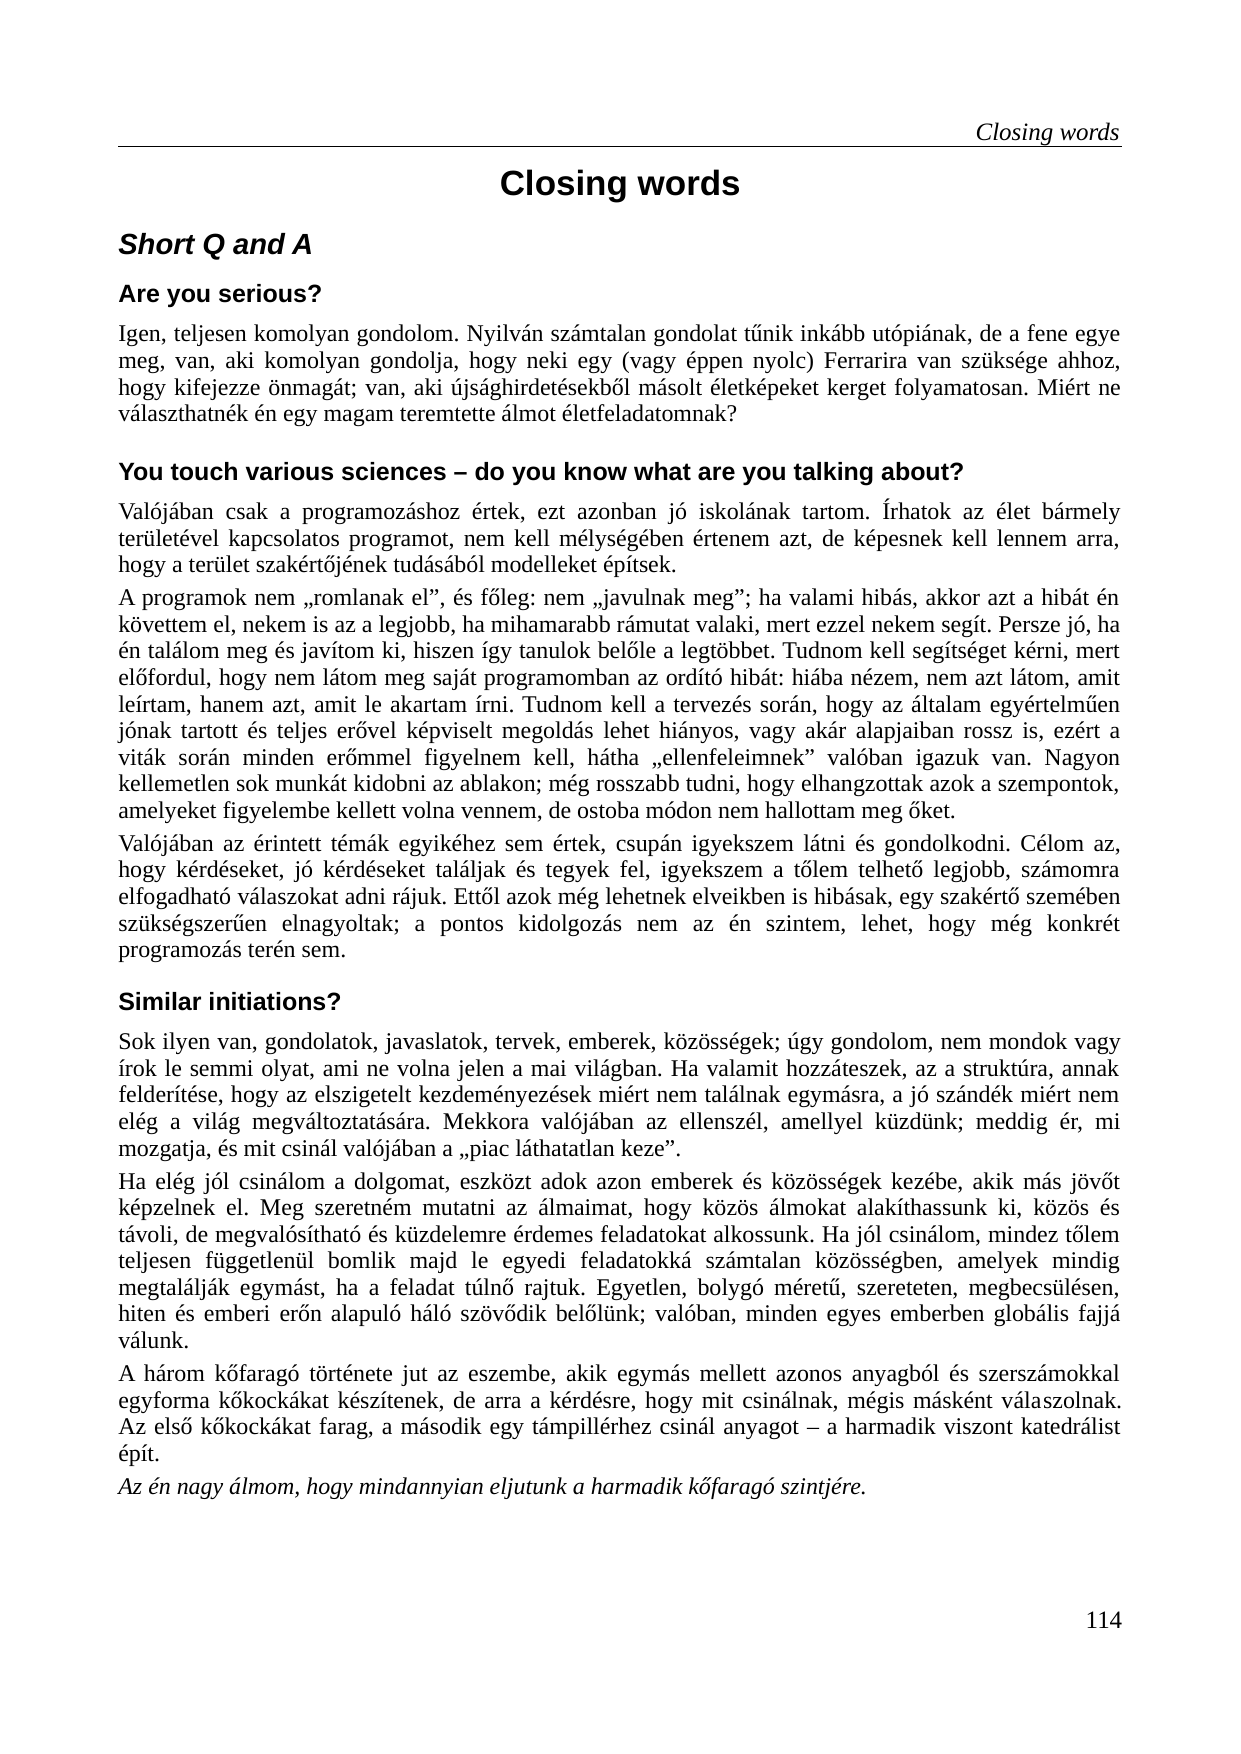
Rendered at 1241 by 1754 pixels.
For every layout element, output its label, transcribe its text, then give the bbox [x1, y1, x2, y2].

text A programok nem „romlanak el”, és főleg: nem „javulnak meg”; ha valami hibás, akkor azt a hibát én követtem el, nekem is az a legjobb, ha mihamarabb rámutat valaki, mert ezzel nekem segít. Persze jó, ha én találom meg és javítom ki, hiszen így tanulok belőle a legtöbbet. Tudnom kell segítséget kérni, mert előfordul, hogy nem látom meg saját programomban az ordító hibát: hiába nézem, nem azt látom, amit leírtam, hanem azt, amit le akartam írni. Tudnom kell a tervezés során, hogy az általam egyértelműen jónak tartott és teljes erővel képviselt megoldás lehet hiányos, vagy akár alapjaiban rossz is, ezért a viták során minden erőmmel figyelnem kell, hátha „ellenfeleimnek” valóban igazuk van. Nagyon kellemetlen sok munkát kidobni az ablakon; még rosszabb tudni, hogy elhangzottak azok a szempontok, amelyeket figyelembe kellett volna vennem, de ostoba módon nem hallottam meg őket. [118, 584, 1122, 824]
text Sok ilyen van, gondolatok, javaslatok, tervek, emberek, közösségek; úgy gondolom, nem mondok vagy írok le semmi olyat, ami ne volna jelen a mai világban. Ha valamit hozzáteszek, az a struktúra, annak felderítése, hogy az elszigetelt kezdeményezések miért nem találnak egymásra, a jó szándék miért nem elég a világ megváltoztatására. Mekkora valójában az ellenszél, amellyel küzdünk; meddig ér, mi mozgatja, és mit csinál valójában a „piac láthatatlan keze”. [118, 1028, 1122, 1161]
text Az én nagy álmom, hogy mindannyian eljutunk a harmadik kőfaragó szintjére. [118, 1473, 1122, 1499]
text Igen, teljesen komolyan gondolom. Nyilván számtalan gondolat tűnik inkább utópiának, de a fene egye meg, van, aki komolyan gondolja, hogy neki egy (vagy éppen nyolc) Ferrarira van szüksége ahhoz, hogy kifejezze önmagát; van, aki újsághirdetésekből másolt életképeket kerget folyamatosan. Miért ne választhatnék én egy magam teremtette álmot életfeladatomnak? [118, 321, 1122, 427]
subtitle You touch various sciences – do you know what are you talking about? [118, 458, 1122, 486]
text A három kőfaragó története jut az eszembe, akik egymás mellett azonos anyagból és szerszámokkal egyforma kőkockákat készítenek, de arra a kérdésre, hogy mit csinálnak, mégis másként vála­szolnak. Az első kőkockákat farag, a második egy támpillérhez csinál anyagot – a harmadik viszont katedrálist épít. [118, 1360, 1122, 1466]
subtitle Similar initiations? [118, 988, 1122, 1016]
text Ha elég jól csinálom a dolgomat, eszközt adok azon emberek és közösségek kezébe, akik más jövőt képzelnek el. Meg szeretném mutatni az álmaimat, hogy közös álmokat alakíthassunk ki, közös és távoli, de megvalósítható és küzdelemre érdemes feladatokat alkossunk. Ha jól csinálom, mindez tőlem teljesen függetlenül bomlik majd le egyedi feladatokká számtalan közösségben, amelyek mindig megtalálják egymást, ha a feladat túlnő rajtuk. Egyetlen, bolygó méretű, szereteten, megbecsülésen, hiten és emberi erőn alapuló háló szövődik belőlünk; valóban, minden egyes emberben globális fajjá válunk. [118, 1168, 1122, 1354]
subtitle Closing words [118, 164, 1122, 203]
text Valójában csak a programozáshoz értek, ezt azonban jó iskolának tartom. Írhatok az élet bármely területével kapcsolatos programot, nem kell mélységében értenem azt, de képesnek kell lennem arra, hogy a terület szakértőjének tudásából modelleket építsek. [118, 498, 1122, 578]
text Valójában az érintett témák egyikéhez sem értek, csupán igyekszem látni és gondolkodni. Célom az, hogy kérdéseket, jó kérdéseket találjak és tegyek fel, igyekszem a tőlem telhető legjobb, számomra elfogadható válaszokat adni rájuk. Ettől azok még lehetnek elveikben is hibásak, egy szakértő szemében szükségszerűen elnagyoltak; a pontos kidolgozás nem az én szintem, lehet, hogy még konkrét programozás terén sem. [118, 830, 1122, 963]
subtitle Are you serious? [118, 280, 1122, 308]
subtitle Short Q and A [118, 228, 1122, 261]
